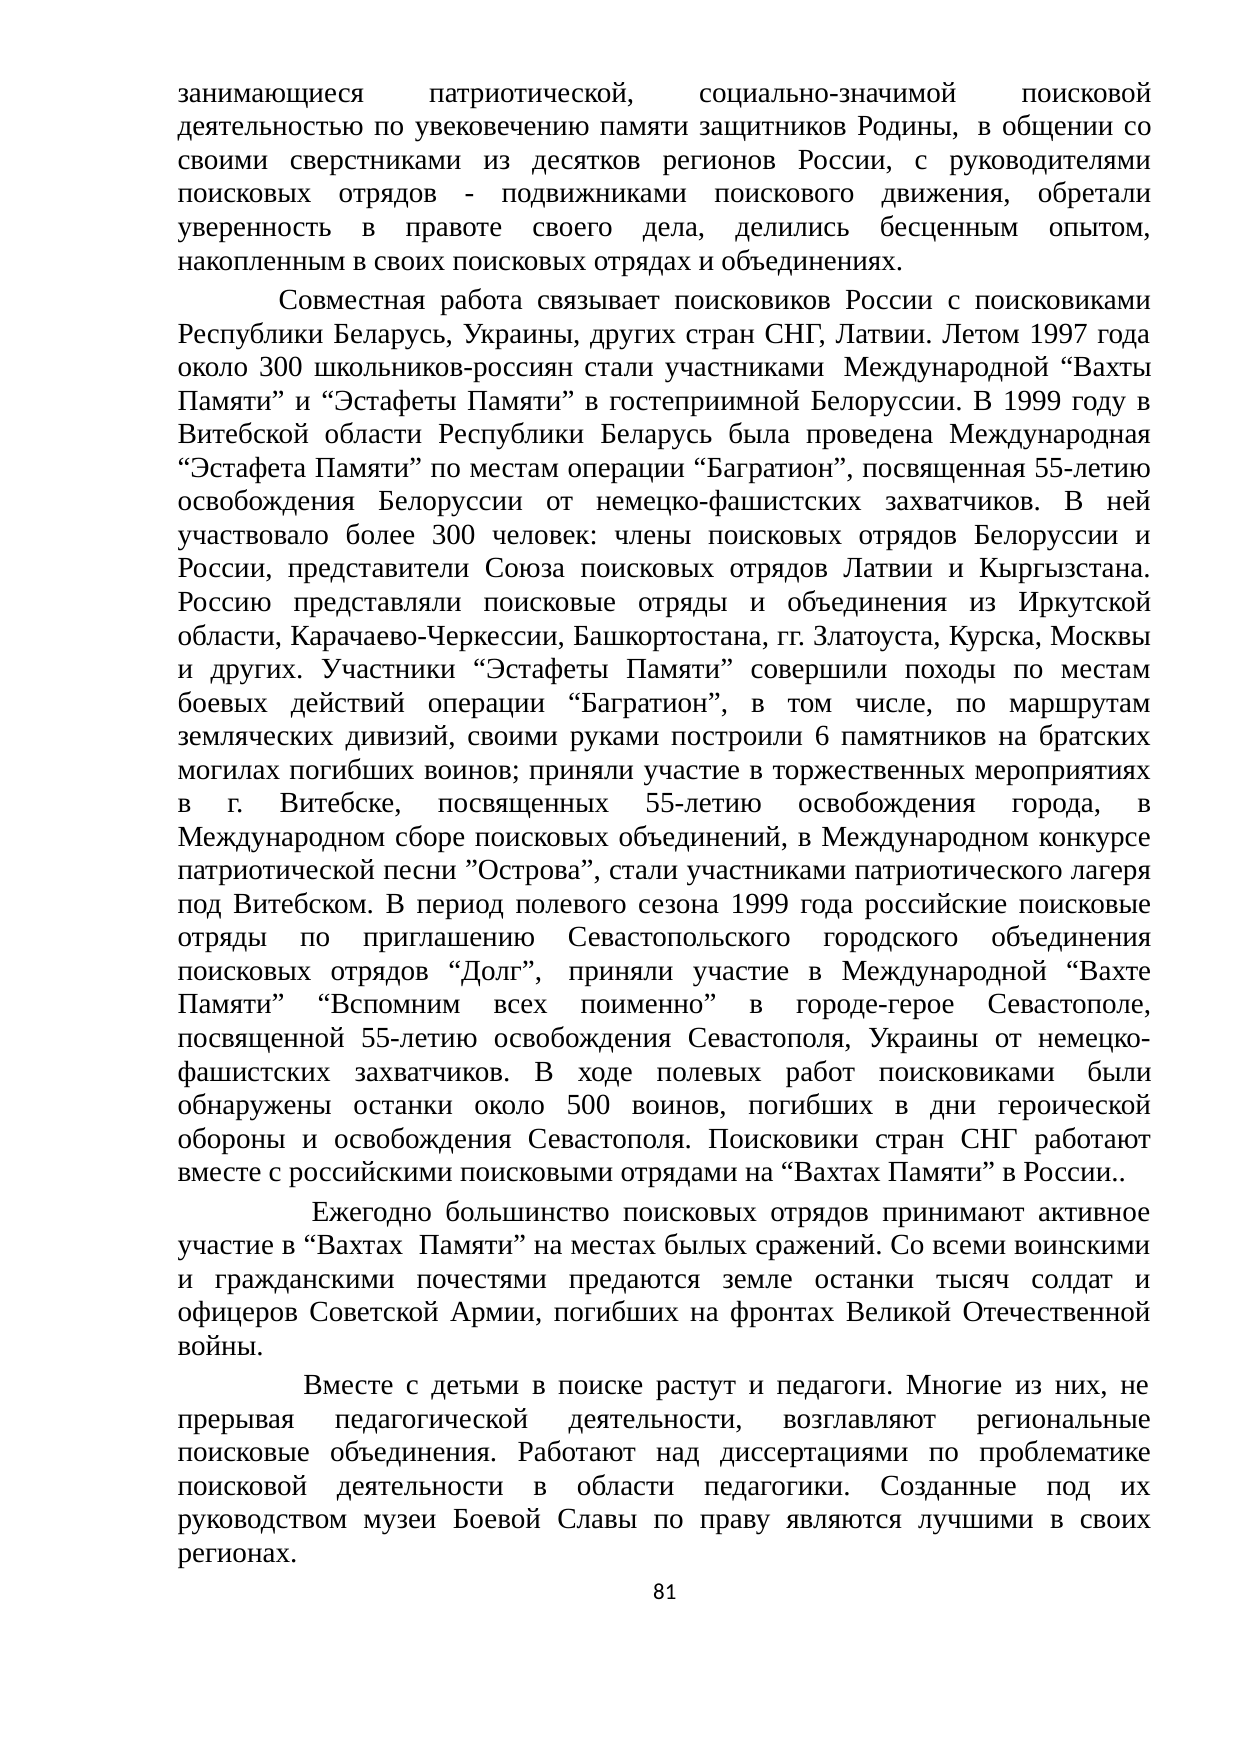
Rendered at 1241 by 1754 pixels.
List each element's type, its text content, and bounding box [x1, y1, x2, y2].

text Вместе с детьми в поиске растут и педагоги. Многие из них, не прерывая педагогической деятельности, возглавляют региональные поисковые объединения. Работают над диссертациями по проблематике поисковой деятельности в области педагогики. Созданные под их руководством музеи Боевой Славы по праву являются лучшими в своих регионах. [177, 1367, 1152, 1569]
text занимающиеся патриотической, социально-значимой поисковой деятельностью по увековечению памяти защитников Родины, в общении со своими сверстниками из десятков регионов России, с руководителями поисковых отрядов - подвижниками поискового движения, обретали уверенность в правоте своего дела, делились бесценным опытом, накопленным в своих поисковых отрядах и объединениях. [177, 75, 1152, 276]
text Совместная работа связывает поисковиков России с поисковиками Республики Беларусь, Украины, других стран СНГ, Латвии. Летом 1997 года около 300 школьников-россиян стали участниками Международной “Вахты Памяти” и “Эстафеты Памяти” в гостеприимной Белоруссии. В 1999 году в Витебской области Республики Беларусь была проведена Международная “Эстафета Памяти” по местам операции “Багратион”, посвященная 55-летию освобождения Белоруссии от немецко-фашистских захватчиков. В ней участвовало более 300 человек: члены поисковых отрядов Белоруссии и России, представители Союза поисковых отрядов Латвии и Кыргызстана. Россию представляли поисковые отряды и объединения из Иркутской области, Карачаево-Черкессии, Башкортостана, гг. Златоуста, Курска, Москвы и других. Участники “Эстафеты Памяти” совершили походы по местам боевых действий операции “Багратион”, в том числе, по маршрутам земляческих дивизий, своими руками построили 6 памятников на братских могилах погибших воинов; приняли участие в торжественных мероприятиях в г. Витебске, посвященных 55-летию освобождения города, в Международном сборе поисковых объединений, в Международном конкурсе патриотической песни ”Острова”, стали участниками патриотического лагеря под Витебском. В период полевого сезона 1999 года российские поисковые отряды по приглашению Севастопольского городского объединения поисковых отрядов “Долг”, приняли участие в Международной “Вахте Памяти” “Вспомним всех поименно” в городе-герое Севастополе, посвященной 55-летию освобождения Севастополя, Украины от немецко-фашистских захватчиков. В ходе полевых работ поисковиками были обнаружены останки около 500 воинов, погибших в дни героической обороны и освобождения Севастополя. Поисковики стран СНГ работают вместе с российскими поисковыми отрядами на “Вахтах Памяти” в России.. [177, 282, 1152, 1188]
text Ежегодно большинство поисковых отрядов принимают активное участие в “Вахтах Памяти” на местах былых сражений. Со всеми воинскими и гражданскими почестями предаются земле останки тысяч солдат и офицеров Советской Армии, погибших на фронтах Великой Отечественной войны. [177, 1194, 1152, 1361]
